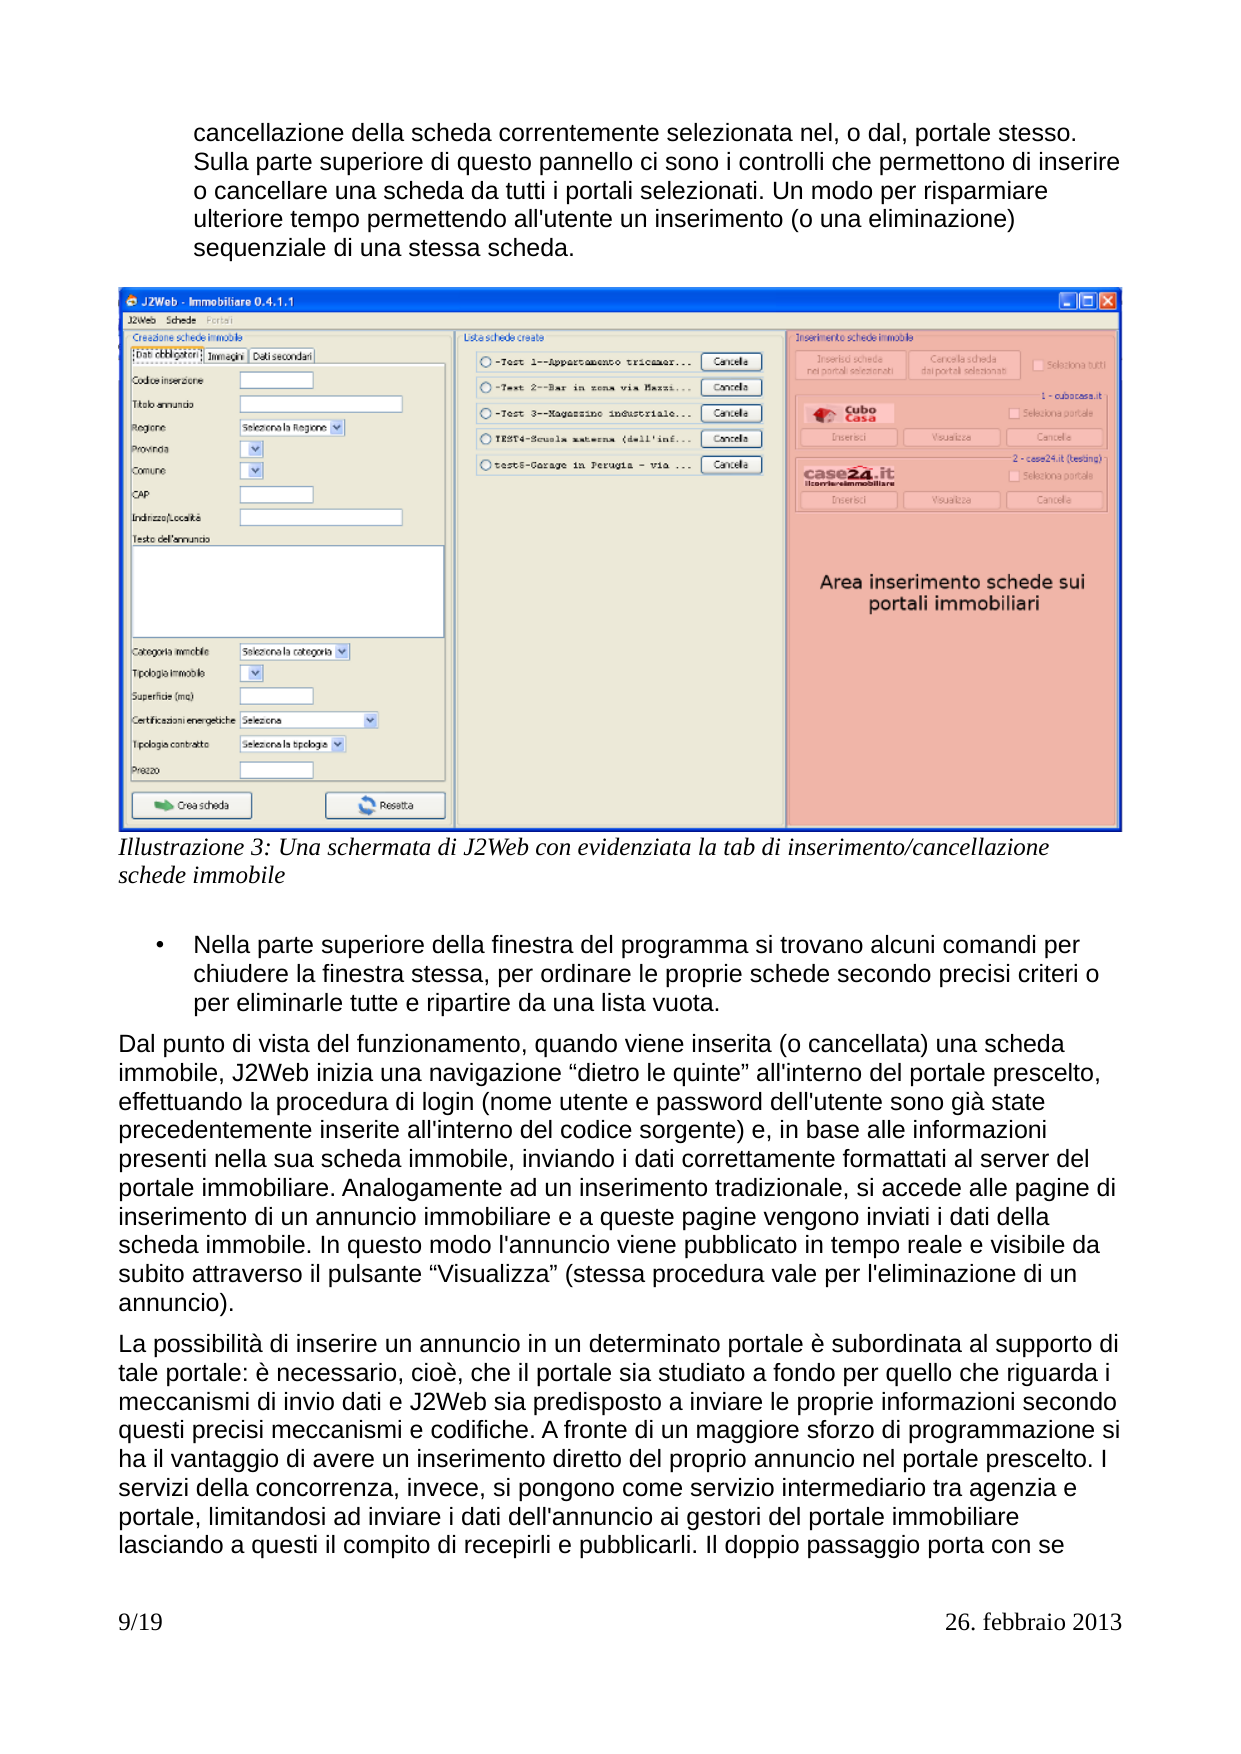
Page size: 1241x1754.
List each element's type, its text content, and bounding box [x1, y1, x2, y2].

picture [118, 287, 1123, 832]
list Nella parte superiore della finestra del programma si trovano alcuni comandi per chiudere la finestra stessa, per ordinare le proprie schede secondo precisi criteri o per eliminarle tutte e ripartire da una lista vuota. [156, 930, 1122, 1017]
text La possibilità di inserire un annuncio in un determinato portale è subordinata al supporto di tale portale: è necessario, cioè, che il portale sia studiato a fondo per quello che riguarda i meccanismi di invio dati e J2Web sia predisposto a inviare le proprie informazioni secondo questi precisi meccanismi e codifiche. A fronte di un maggiore sforzo di programmazione si ha il vantaggio di avere un inserimento diretto del proprio annuncio nel portale prescelto. I servizi della concorrenza, invece, si pongono come servizio intermediario tra agenzia e portale, limitandosi ad inviare i dati dell'annuncio ai gestori del portale immobiliare lasciando a questi il compito di recepirli e pubblicarli. Il doppio passaggio porta con se [118, 1329, 1122, 1559]
list cancellazione della scheda correntemente selezionata nel, o dal, portale stesso. Sulla parte superiore di questo pannello ci sono i controlli che permettono di inserire o cancellare una scheda da tutti i portali selezionati. Un modo per risparmiare ulteriore tempo permettendo all'utente un inserimento (o una eliminazione) sequenziale di una stessa scheda. [156, 118, 1122, 262]
text Dal punto di vista del funzionamento, quando viene inserita (o cancellata) una scheda immobile, J2Web inizia una navigazione “dietro le quinte” all'interno del portale prescelto, effettuando la procedura di login (nome utente e password dell'utente sono già state precedentemente inserite all'interno del codice sorgente) e, in base alle informazioni presenti nella sua scheda immobile, inviando i dati correttamente formattati al server del portale immobiliare. Analogamente ad un inserimento tradizionale, si accede alle pagine di inserimento di un annuncio immobiliare e a queste pagine vengono inviati i dati della scheda immobile. In questo modo l'annuncio viene pubblicato in tempo reale e visibile da subito attraverso il pulsante “Visualizza” (stessa procedura vale per l'eliminazione di un annuncio). [118, 1029, 1122, 1317]
text Illustrazione 3: Una schermata di J2Web con evidenziata la tab di inserimento/cancellazione schede immobile [118, 832, 1122, 889]
